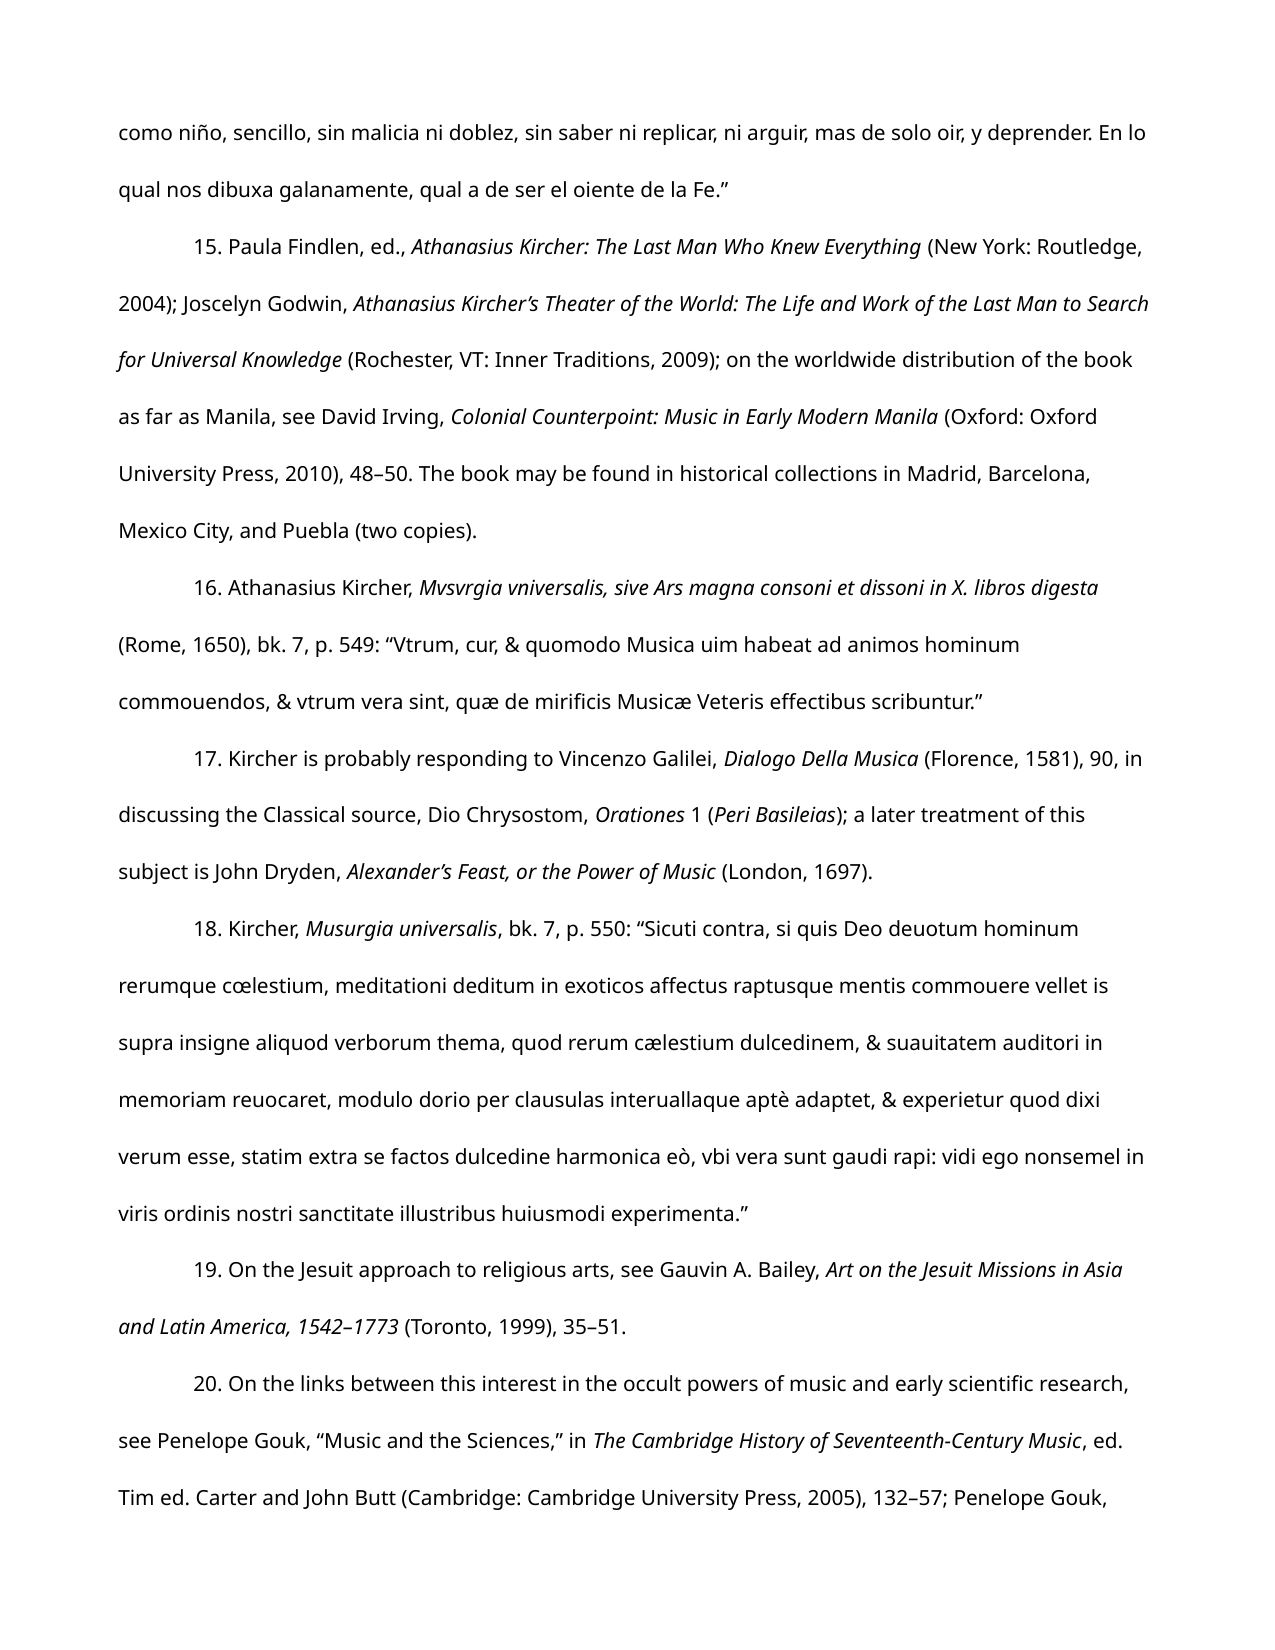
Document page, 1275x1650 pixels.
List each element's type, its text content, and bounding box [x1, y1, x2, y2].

text Kircher, Musurgia universalis, bk. 7, p. 550: “Sicuti contra, si quis Deo deuotum hominum rerumque cœlestium, meditationi deditum in exoticos affectus raptusque mentis commouere vellet is supra insigne aliquod verborum thema, quod rerum cælestium dulcedinem, & suauitatem auditori in memoriam reuocaret, modulo dorio per clausulas interuallaque aptè adaptet, & experietur quod dixi verum esse, statim extra se factos dulcedine harmonica eò, vbi vera sunt gaudi rapi: vidi ego nonsemel in viris ordinis nostri sanctitate illustribus huiusmodi experimenta.” [118, 914, 1157, 1227]
text On the Jesuit approach to religious arts, see Gauvin A. Bailey, Art on the Jesuit Missions in Asia and Latin America, 1542–1773 (Toronto, 1999), 35–51. [118, 1256, 1157, 1341]
text On the links between this interest in the occult powers of music and early scientific research, see Penelope Gouk, “Music and the Sciences,” in The Cambridge History of Seventeenth-Century Music, ed. Tim ed. Carter and John Butt (Cambridge: Cambridge University Press, 2005), 132–57; Penelope Gouk, [118, 1369, 1157, 1512]
text Athanasius Kircher, Mvsvrgia vniversalis, sive Ars magna consoni et dissoni in X. libros digesta (Rome, 1650), bk. 7, p. 549: “Vtrum, cur, & quomodo Musica uim habeat ad animos hominum commouendos, & vtrum vera sint, quæ de mirificis Musicæ Veteris effectibus scribuntur.” [118, 573, 1157, 715]
text Kircher is probably responding to Vincenzo Galilei, Dialogo Della Musica (Florence, 1581), 90, in discussing the Classical source, Dio Chrysostom, Orationes 1 (Peri Basileias); a later treatment of this subject is John Dryden, Alexander’s Feast, or the Power of Music (London, 1697). [118, 744, 1157, 886]
text Paula Findlen, ed., Athanasius Kircher: The Last Man Who Knew Everything (New York: Routledge, 2004); Joscelyn Godwin, Athanasius Kircher’s Theater of the World: The Life and Work of the Last Man to Search for Universal Knowledge (Rochester, VT: Inner Traditions, 2009); on the worldwide distribution of the book as far as Manila, see David Irving, Colonial Counterpoint: Music in Early Modern Manila (Oxford: Oxford University Press, 2010), 48–50. The book may be found in historical collections in Madrid, Barcelona, Mexico City, and Puebla (two copies). [118, 232, 1157, 545]
text como niño, sencillo, sin malicia ni doblez, sin saber ni replicar, ni arguir, mas de solo oir, y deprender. En lo qual nos dibuxa galanamente, qual a de ser el oiente de la Fe.” [118, 118, 1157, 203]
